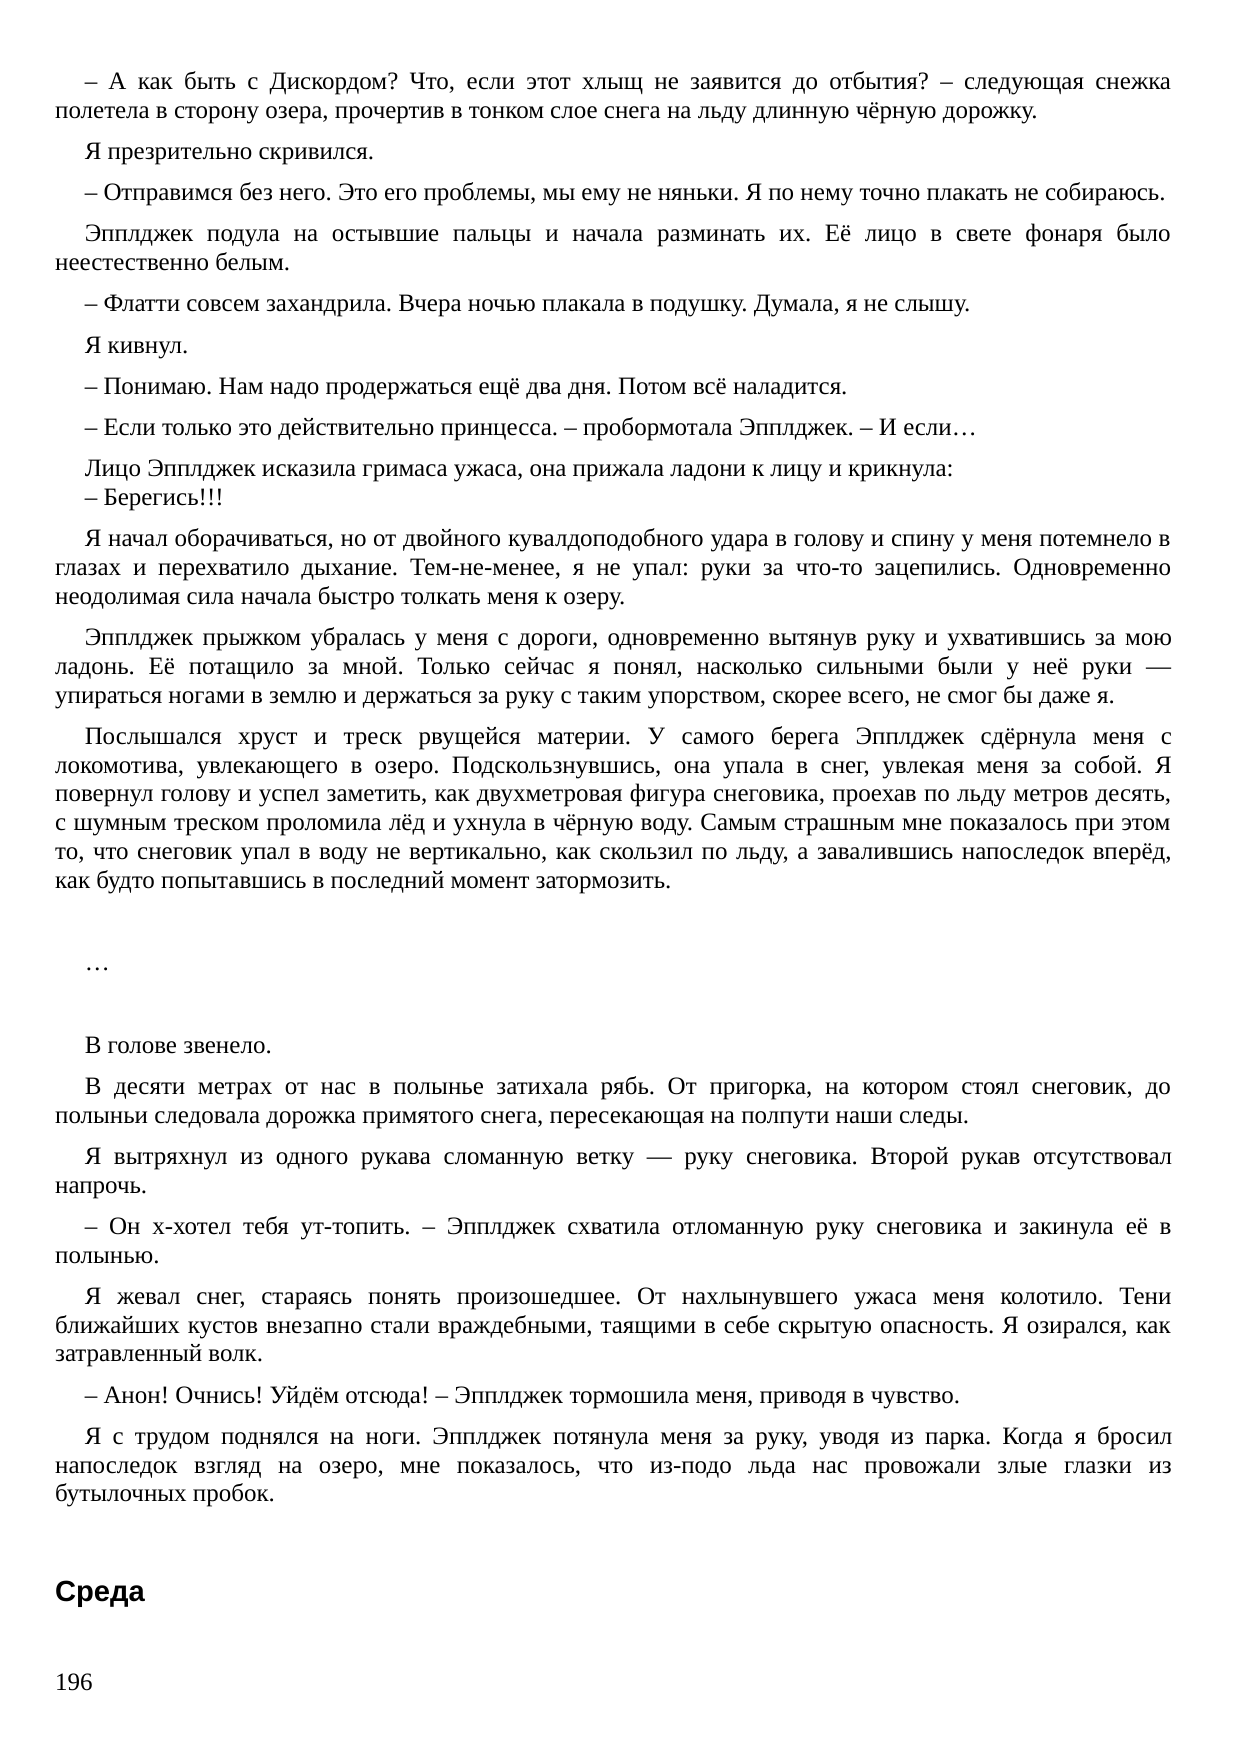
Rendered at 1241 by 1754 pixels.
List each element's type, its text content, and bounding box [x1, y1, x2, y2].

text – Берегись!!! [55, 482, 1173, 511]
text Лицо Эпплджек исказила гримаса ужаса, она прижала ладони к лицу и крикнула: [55, 453, 1173, 482]
text – А как быть с Дискордом? Что, если этот хлыщ не заявится до отбытия? – следующая снежка полетела в сторону озера, прочертив в тонком слое снега на льду длинную чёрную дорожку. [55, 66, 1173, 123]
text – Он х-хотел тебя ут-топить. – Эпплджек схватила отломанную руку снеговика и закинула её в полынью. [55, 1211, 1173, 1268]
text Я кивнул. [55, 330, 1173, 358]
text Я с трудом поднялся на ноги. Эпплджек потянула меня за руку, уводя из парка. Когда я бросил напоследок взгляд на озеро, мне показалось, что из-подо льда нас провожали злые глазки из бутылочных пробок. [55, 1421, 1173, 1507]
text Я жевал снег, стараясь понять произошедшее. От нахлынувшего ужаса меня колотило. Тени ближайших кустов внезапно стали враждебными, таящими в себе скрытую опасность. Я озирался, как затравленный волк. [55, 1281, 1173, 1367]
text – Понимаю. Нам надо продержаться ещё два дня. Потом всё наладится. [55, 371, 1173, 400]
text Эпплджек прыжком убралась у меня с дороги, одновременно вытянув руку и ухватившись за мою ладонь. Её потащило за мной. Только сейчас я понял, насколько сильными были у неё руки — упираться ногами в землю и держаться за руку с таким упорством, скорее всего, не смог бы даже я. [55, 622, 1173, 708]
text Я презрительно скривился. [55, 136, 1173, 165]
text – Анон! Очнись! Уйдём отсюда! – Эпплджек тормошила меня, приводя в чувство. [55, 1380, 1173, 1408]
text … [55, 947, 1173, 976]
text – Если только это действительно принцесса. – пробормотала Эпплджек. – И если… [55, 412, 1173, 441]
text Я вытряхнул из одного рукава сломанную ветку — руку снеговика. Второй рукав отсутствовал напрочь. [55, 1141, 1173, 1198]
subtitle Среда [55, 1573, 1173, 1607]
text Эпплджек подула на остывшие пальцы и начала разминать их. Её лицо в свете фонаря было неестественно белым. [55, 218, 1173, 276]
text Я начал оборачиваться, но от двойного кувалдоподобного удара в голову и спину у меня потемнело в глазах и перехватило дыхание. Тем-не-менее, я не упал: руки за что-то зацепились. Одновременно неодолимая сила начала быстро толкать меня к озеру. [55, 523, 1173, 610]
text В голове звенело. [55, 1030, 1173, 1058]
text Послышался хруст и треск рвущейся материи. У самого берега Эпплджек сдёрнула меня с локомотива, увлекающего в озеро. Подскользнувшись, она упала в снег, увлекая меня за собой. Я повернул голову и успел заметить, как двухметровая фигура снеговика, проехав по льду метров десять, с шумным треском проломила лёд и ухнула в чёрную воду. Самым страшным мне показалось при этом то, что снеговик упал в воду не вертикально, как скользил по льду, а завалившись напоследок вперёд, как будто попытавшись в последний момент затормозить. [55, 721, 1173, 893]
text В десяти метрах от нас в полынье затихала рябь. От пригорка, на котором стоял снеговик, до полыньи следовала дорожка примятого снега, пересекающая на полпути наши следы. [55, 1071, 1173, 1128]
text – Флатти совсем захандрила. Вчера ночью плакала в подушку. Думала, я не слышу. [55, 288, 1173, 317]
text – Отправимся без него. Это его проблемы, мы ему не няньки. Я по нему точно плакать не собираюсь. [55, 177, 1173, 206]
